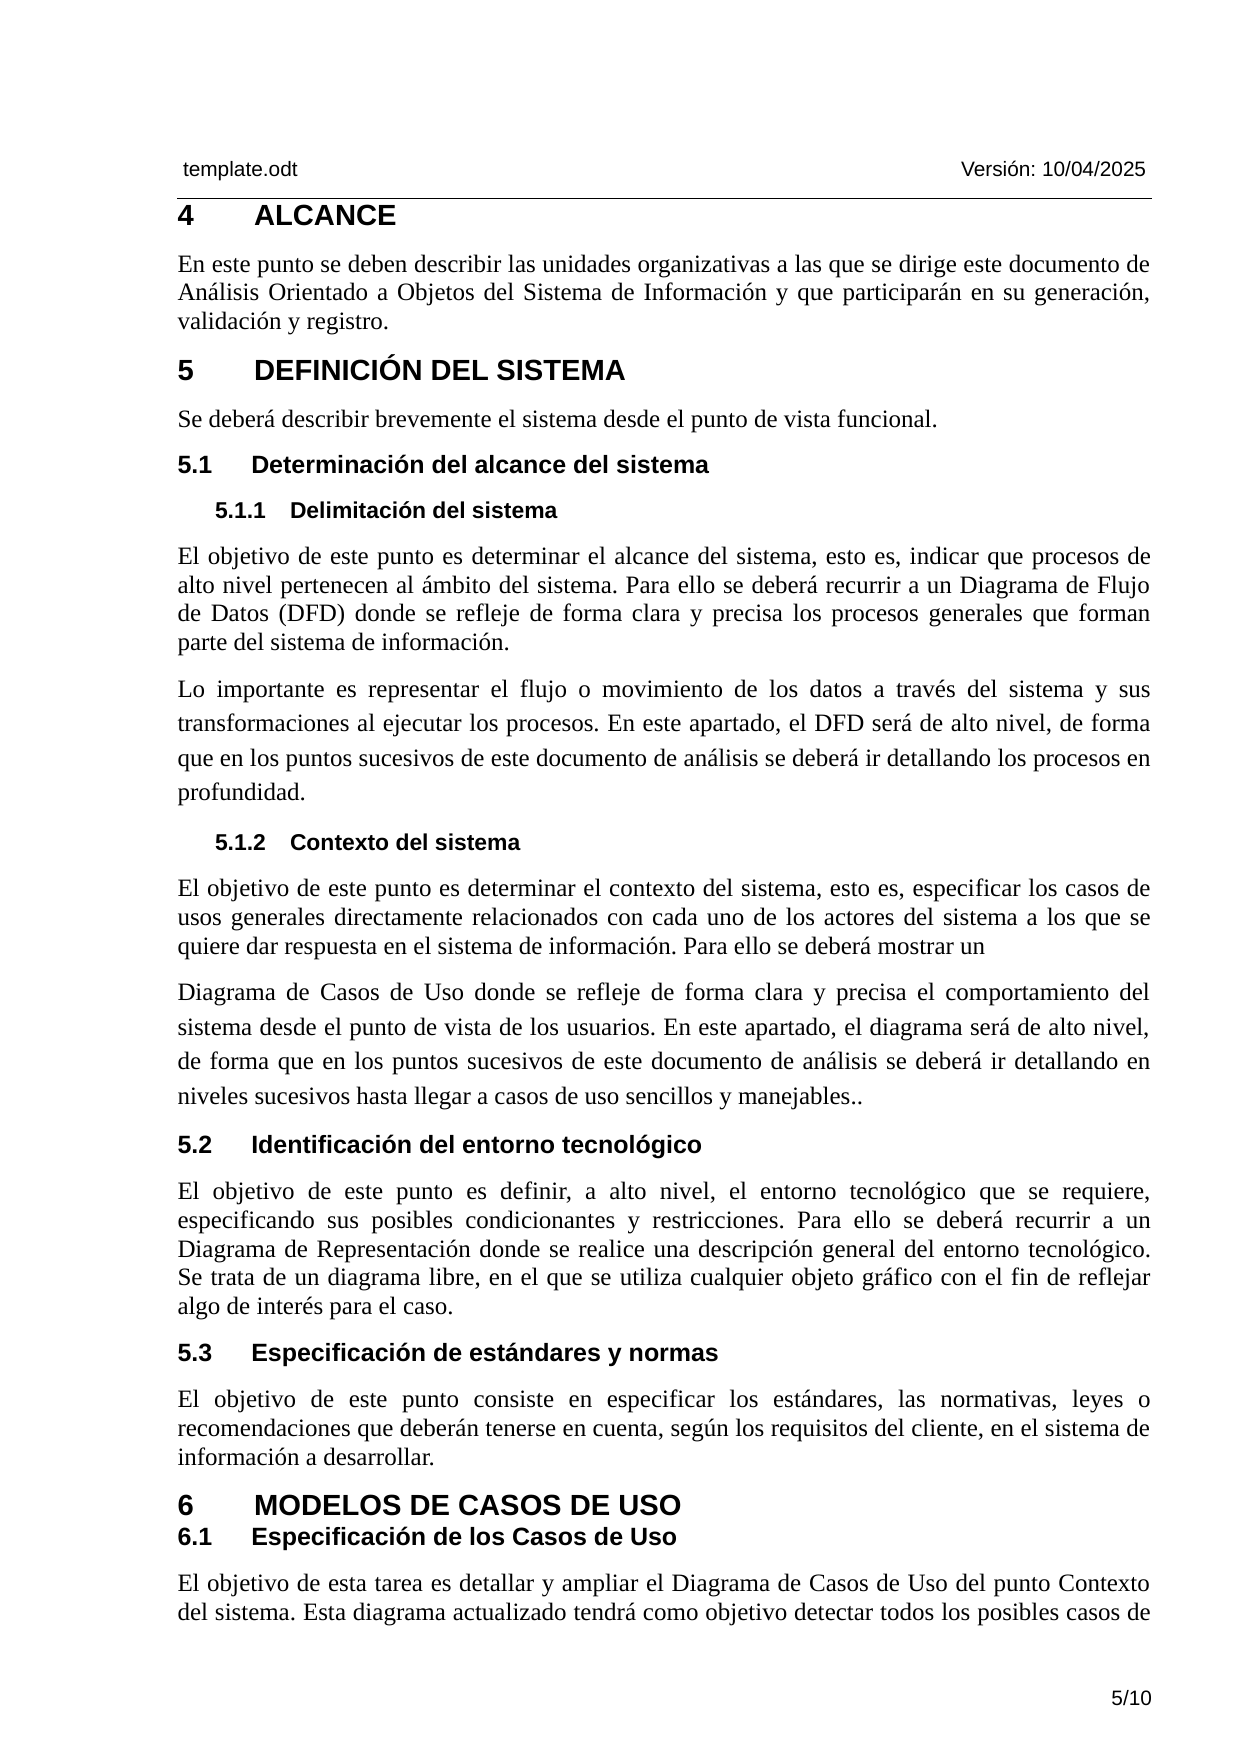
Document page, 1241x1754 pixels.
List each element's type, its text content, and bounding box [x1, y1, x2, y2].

text Diagrama de Casos de Uso donde se refleje de forma clara y precisa el comportamiento del sistema desde el punto de vista de los usuarios. En este apartado, el diagrama será de alto nivel, de forma que en los puntos sucesivos de este documento de análisis se deberá ir detallando en niveles sucesivos hasta llegar a casos de uso sencillos y manejables.. [177, 977, 1152, 1109]
text En este punto se deben describir las unidades organizativas a las que se dirige este documento de Análisis Orientado a Objetos del Sistema de Información y que participarán en su generación, validación y registro. [177, 249, 1152, 335]
subtitle Contexto del sistema [215, 829, 1152, 856]
subtitle Especificación de estándares y normas [177, 1338, 1152, 1366]
text El objetivo de este punto es definir, a alto nivel, el entorno tecnológico que se requiere, especificando sus posibles condicionantes y restricciones. Para ello se deberá recurrir a un Diagrama de Representación donde se realice una descripción general del entorno tecnológico. Se trata de un diagrama libre, en el que se utiliza cualquier objeto gráfico con el fin de reflejar algo de interés para el caso. [177, 1176, 1152, 1320]
text Lo importante es representar el flujo o movimiento de los datos a través del sistema y sus transformaciones al ejecutar los procesos. En este apartado, el DFD será de alto nivel, de forma que en los puntos sucesivos de este documento de análisis se deberá ir detallando los procesos en profundidad. [177, 674, 1152, 806]
subtitle DEFINICIÓN DEL SISTEMA [177, 353, 1152, 386]
subtitle ALCANCE [177, 199, 1152, 231]
text El objetivo de este punto es determinar el contexto del sistema, esto es, especificar los casos de usos generales directamente relacionados con cada uno de los actores del sistema a los que se quiere dar respuesta en el sistema de información. Para ello se deberá mostrar un [177, 873, 1152, 959]
text Se deberá describir brevemente el sistema desde el punto de vista funcional. [177, 404, 1152, 433]
text El objetivo de esta tarea es detallar y ampliar el Diagrama de Casos de Uso del punto Contexto del sistema. Esta diagrama actualizado tendrá como objetivo detectar todos los posibles casos de [177, 1568, 1152, 1626]
text El objetivo de este punto es determinar el alcance del sistema, esto es, indicar que procesos de alto nivel pertenecen al ámbito del sistema. Para ello se deberá recurrir a un Diagrama de Flujo de Datos (DFD) donde se refleje de forma clara y precisa los procesos generales que forman parte del sistema de información. [177, 541, 1152, 656]
subtitle MODELOS DE CASOS DE USO [177, 1488, 1152, 1522]
subtitle Determinación del alcance del sistema [177, 450, 1152, 479]
subtitle Delimitación del sistema [215, 497, 1152, 523]
text El objetivo de este punto consiste en especificar los estándares, las normativas, leyes o recomendaciones que deberán tenerse en cuenta, según los requisitos del cliente, en el sistema de información a desarrollar. [177, 1384, 1152, 1470]
subtitle Identificación del entorno tecnológico [177, 1130, 1152, 1158]
subtitle Especificación de los Casos de Uso [177, 1522, 1152, 1550]
